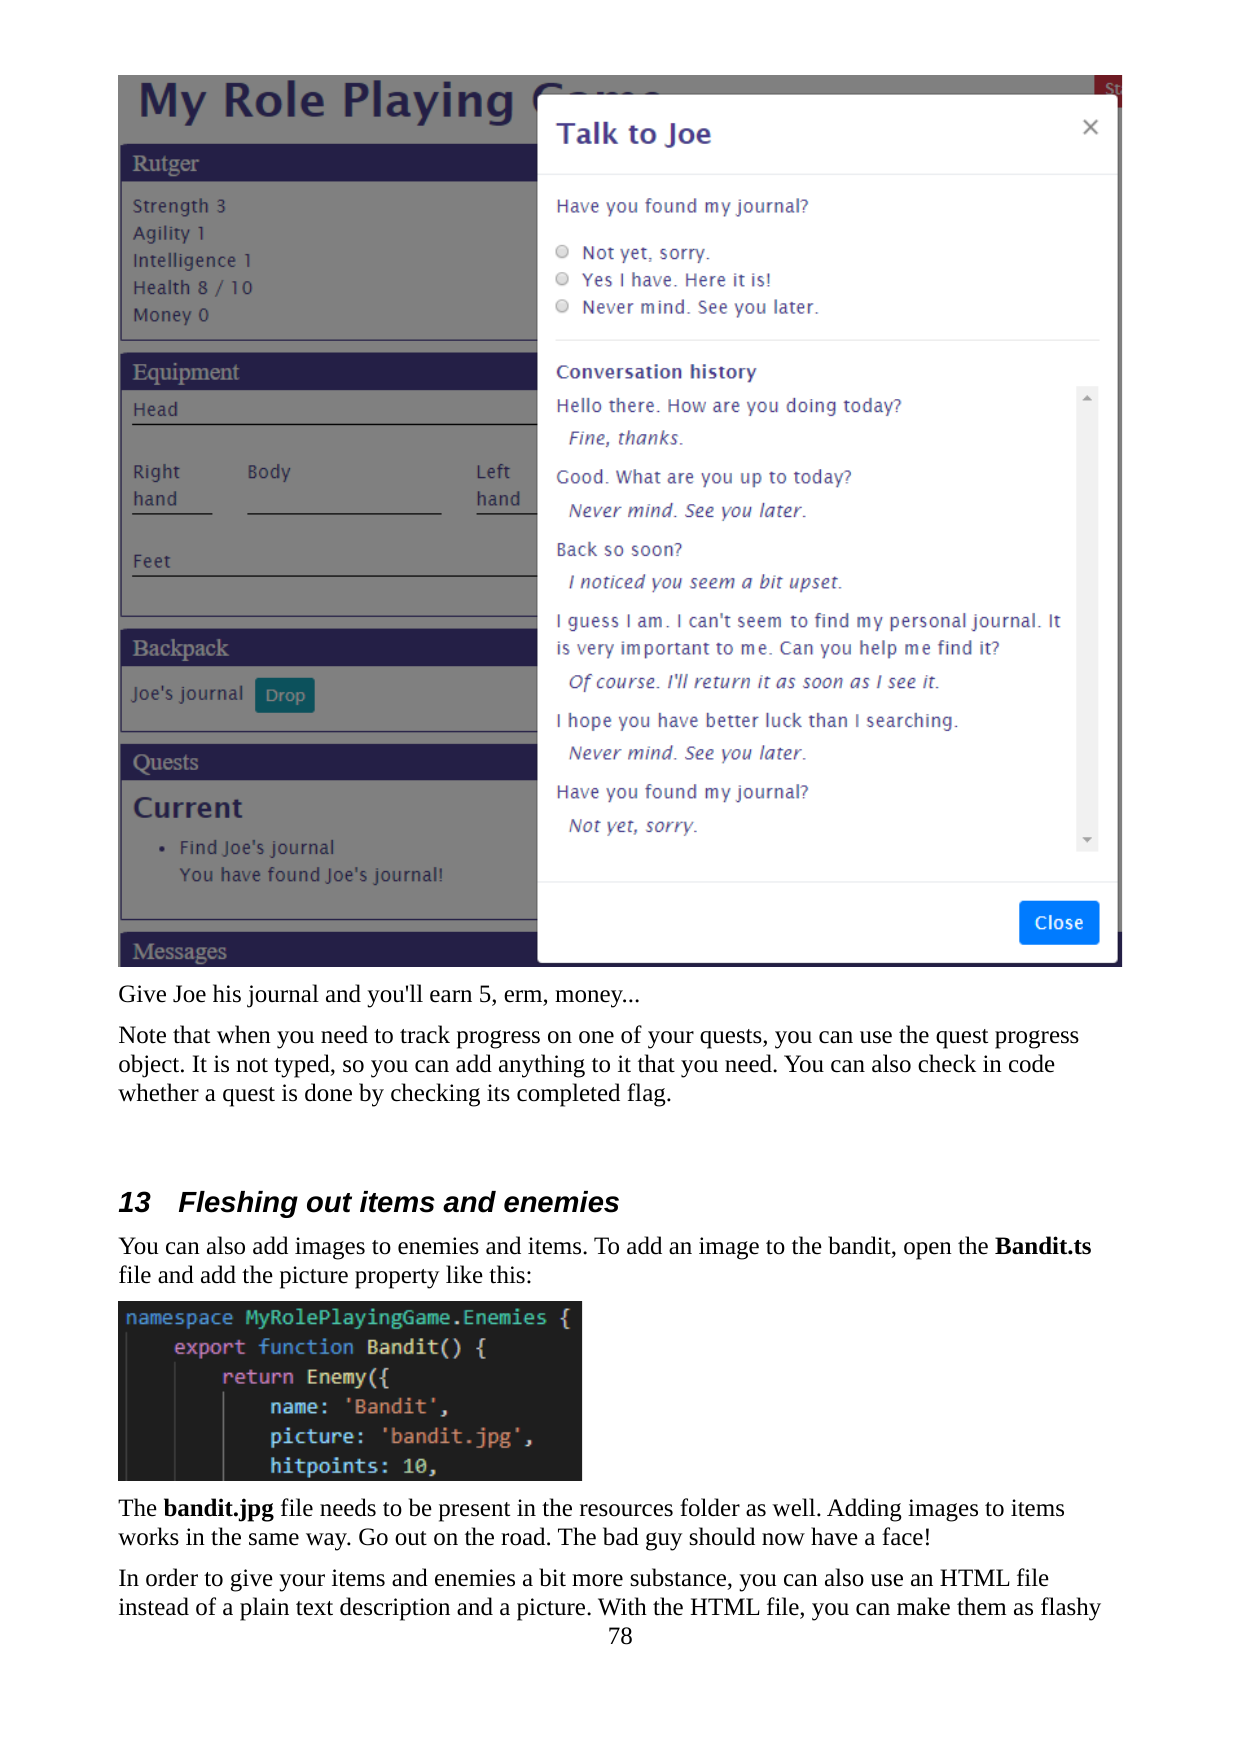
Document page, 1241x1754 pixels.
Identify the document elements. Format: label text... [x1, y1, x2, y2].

text Note that when you need to track progress on one of your quests, you can use the quest progress object. It is not typed, so you can add anything to it that you need. You can also check in code whether a quest is done by checking its completed flag. [118, 1020, 1122, 1106]
text Give Joe his journal and you'll earn 5, erm, money... [118, 979, 1122, 1008]
text In order to give your items and enemies a bit more substance, you can also use an HTML file instead of a plain text description and a picture. With the HTML file, you can make them as flashy [118, 1563, 1122, 1621]
text The bandit.jpg file needs to be present in the resources folder as well. Adding images to items works in the same way. Go out on the road. The bad guy should now have a face! [118, 1493, 1122, 1551]
text You can also add images to enemies and items. To add an image to the bandit, open the Bandit.ts file and add the picture property like this: [118, 1231, 1122, 1289]
subtitle Fleshing out items and enemies [118, 1185, 1122, 1219]
